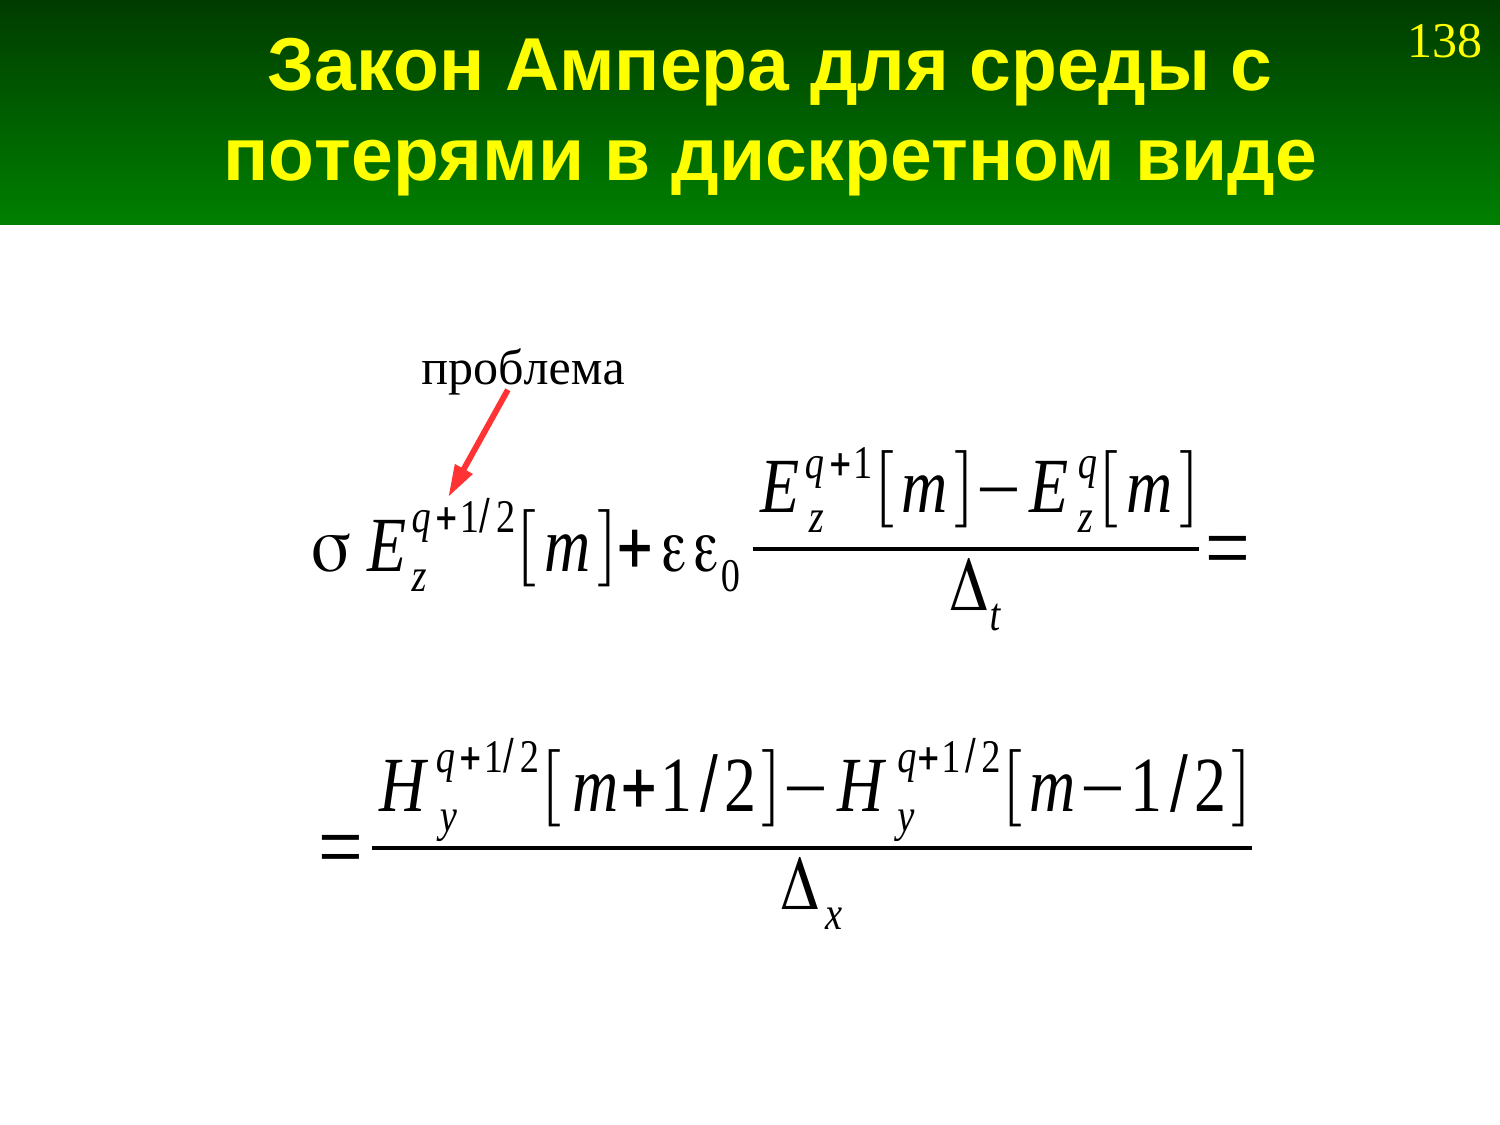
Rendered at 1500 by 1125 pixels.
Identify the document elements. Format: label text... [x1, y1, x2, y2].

title Закон Ампера для среды с потерями в дискретном виде [100, 7, 1441, 204]
text_box проблема [406, 326, 640, 402]
chart [295, 434, 1272, 937]
